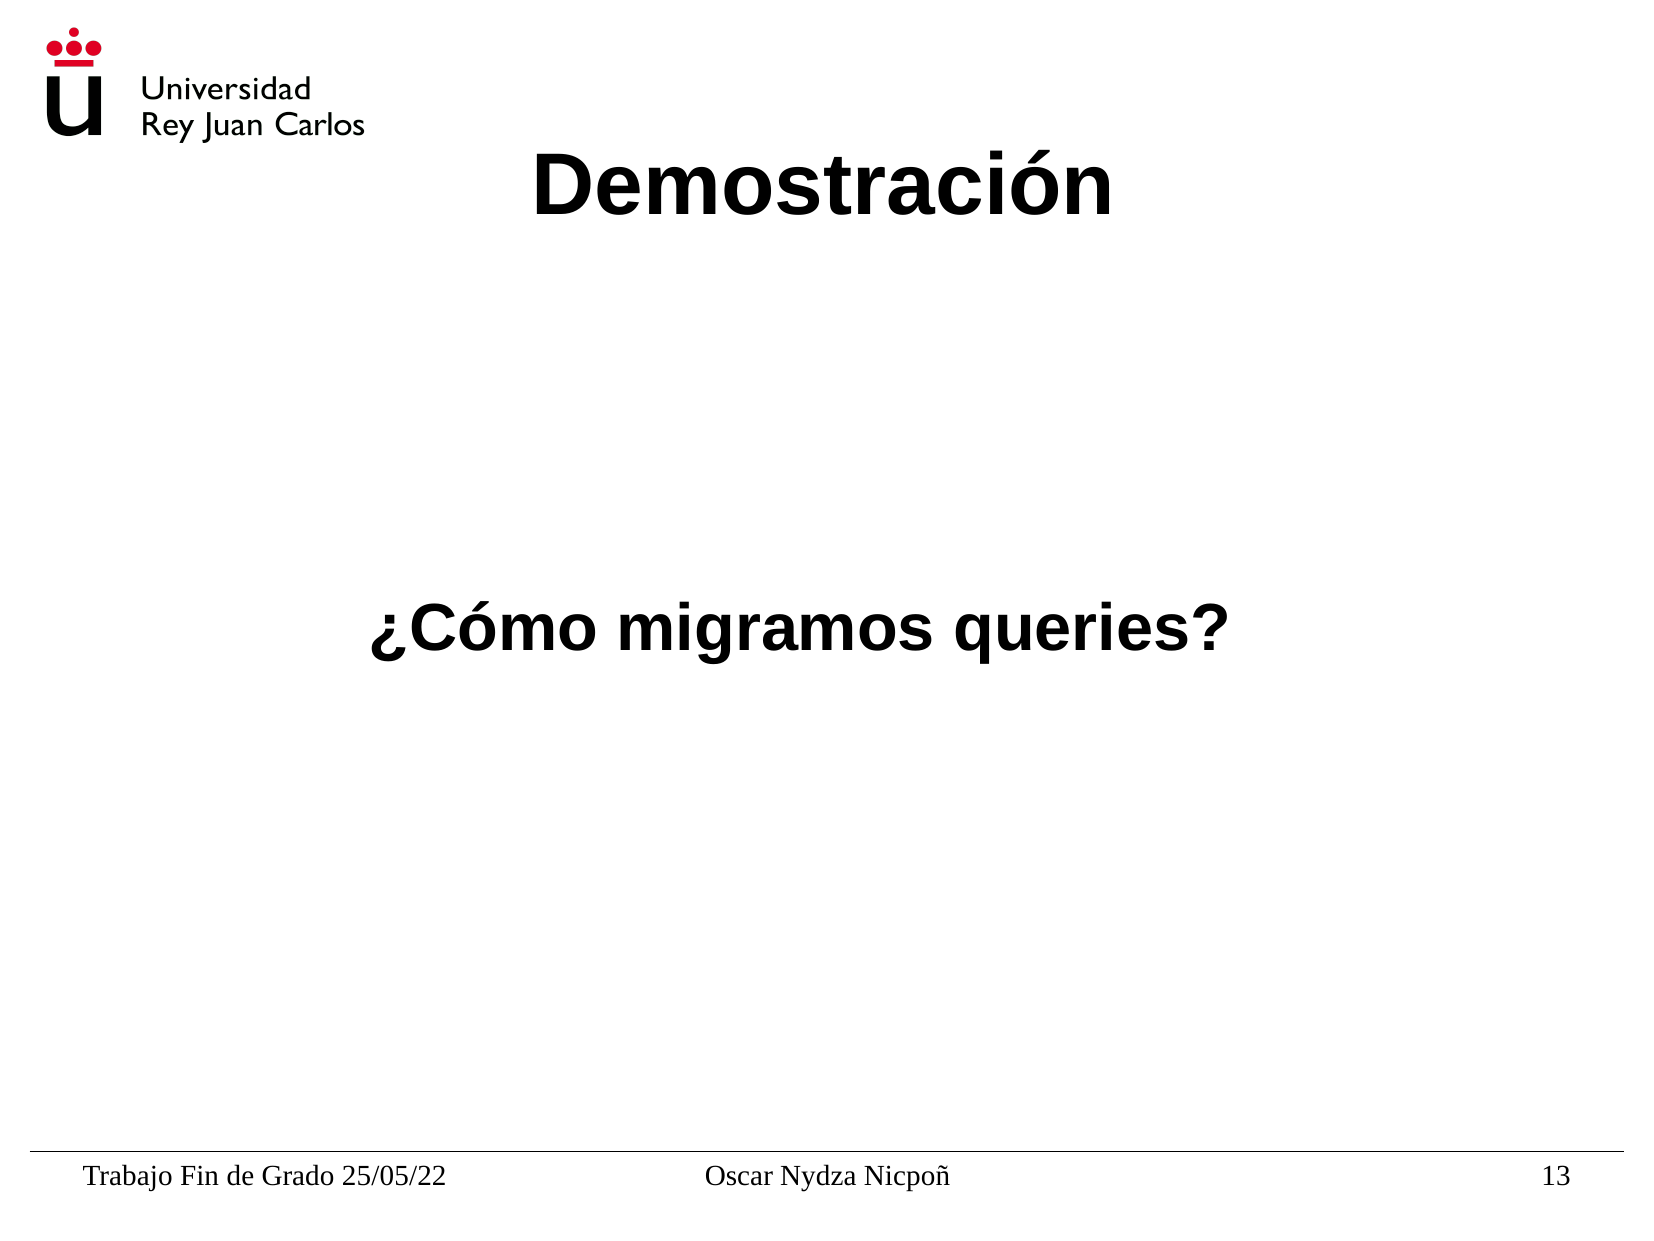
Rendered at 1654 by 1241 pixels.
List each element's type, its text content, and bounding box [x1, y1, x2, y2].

title Demostración [147, 132, 1501, 237]
picture [42, 0, 367, 172]
title ¿Cómo migramos queries? [124, 575, 1477, 680]
